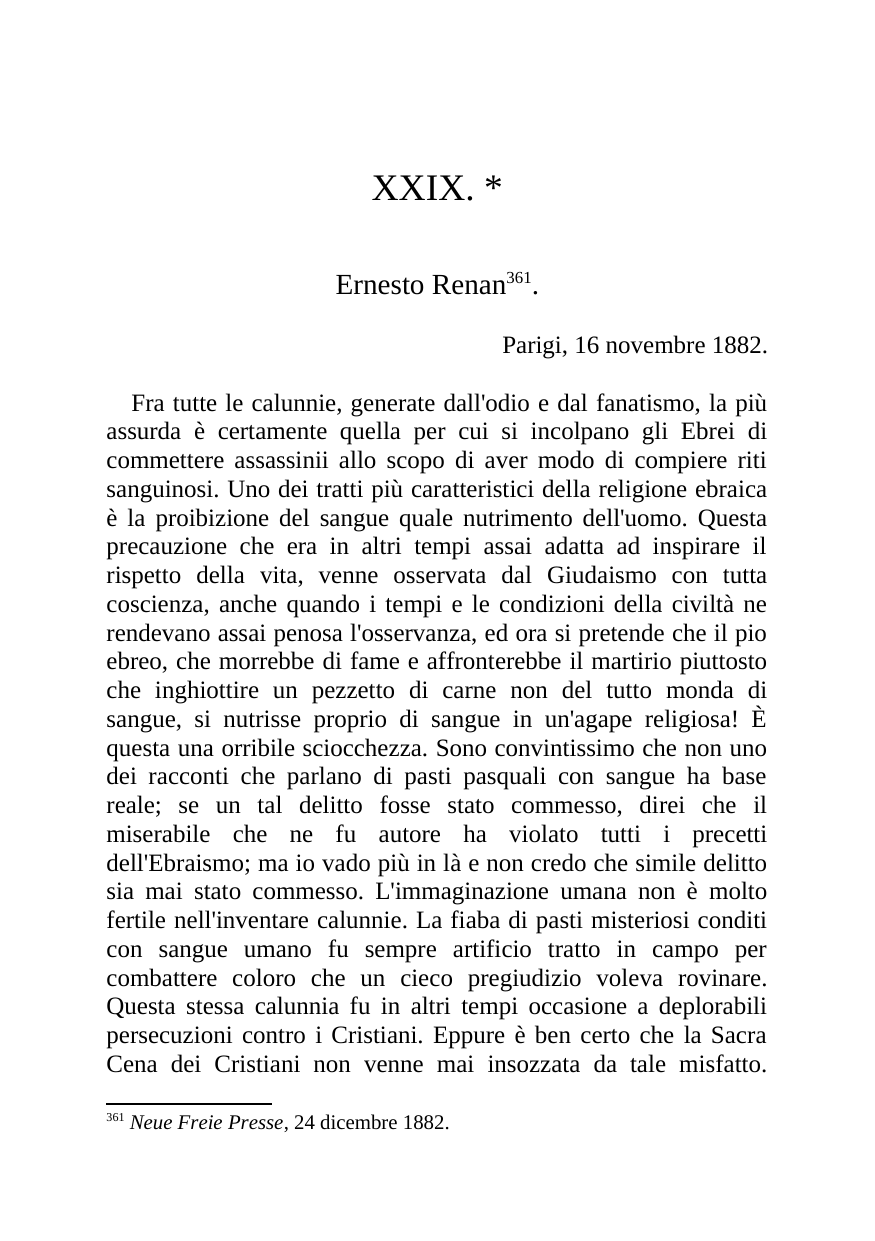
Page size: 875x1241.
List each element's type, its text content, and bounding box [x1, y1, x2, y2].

subtitle Ernesto Renan. [106, 267, 768, 301]
text Parigi, 16 novembre 1882. [106, 330, 768, 359]
text Fra tutte le calunnie, generate dall'odio e dal fanatismo, la più assurda è certamente quella per cui si incolpano gli Ebrei di commettere assassinii allo scopo di aver modo di compiere riti sanguinosi. Uno dei tratti più caratteristici della religione ebraica è la proibizione del sangue quale nutrimento dell'uomo. Questa precauzione che era in altri tempi assai adatta ad inspirare il rispetto della vita, venne osservata dal Giudaismo con tutta coscienza, anche quando i tempi e le condizioni della civiltà ne rendevano assai penosa l'osservanza, ed ora si pretende che il pio ebreo, che morrebbe di fame e affronterebbe il martirio piuttosto che inghiottire un pezzetto di carne non del tutto monda di sangue, si nutrisse proprio di sangue in un'agape religiosa! È questa una orribile sciocchezza. Sono convintissimo che non uno dei racconti che parlano di pasti pasquali con sangue ha base reale; se un tal delitto fosse stato commesso, direi che il miserabile che ne fu autore ha violato tutti i precetti dell'Ebraismo; ma io vado più in là e non credo che simile delitto sia mai stato commesso. L'immaginazione umana non è molto fertile nell'inventare calunnie. La fiaba di pasti misteriosi conditi con sangue umano fu sempre artificio tratto in campo per combattere coloro che un cieco pregiudizio voleva rovinare. Questa stessa calunnia fu in altri tempi occasione a deplorabili persecuzioni contro i Cristiani. Eppure è ben certo che la Sacra Cena dei Cristiani non venne mai insozzata da tale misfatto. [106, 388, 768, 1078]
text Neue Freie Presse, 24 dicembre 1882. [106, 1110, 768, 1134]
subtitle XXIX. * [106, 165, 768, 208]
